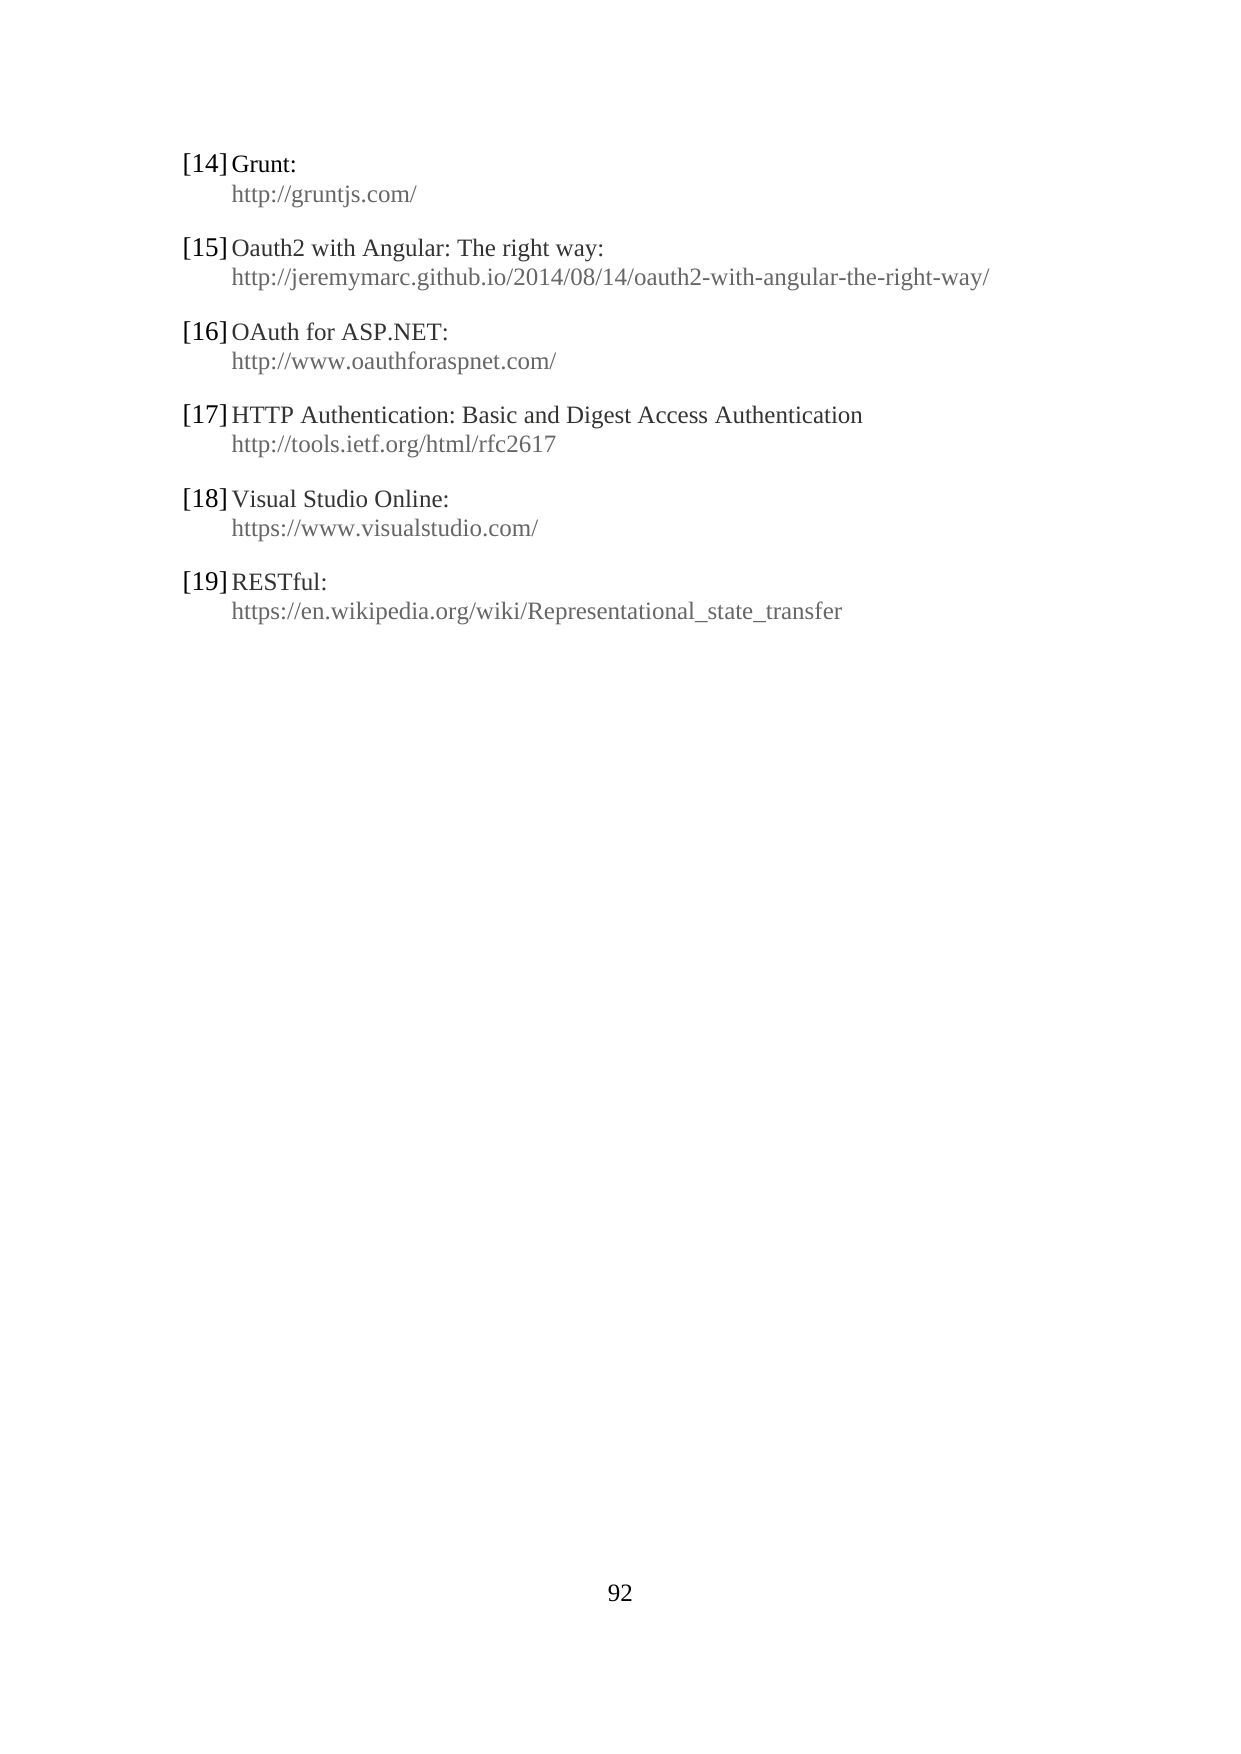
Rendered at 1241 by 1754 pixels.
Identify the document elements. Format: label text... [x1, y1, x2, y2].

list http://tools.ietf.org/html/rfc2617 [182, 429, 1093, 458]
list http://gruntjs.com/ [182, 179, 1093, 207]
list HTTP Authentication: Basic and Digest Access Authentication [182, 398, 1093, 429]
list Oauth2 with Angular: The right way: [182, 231, 1093, 262]
list https://www.visualstudio.com/ [182, 513, 1093, 542]
list Grunt: [182, 148, 1093, 179]
list RESTful: [182, 565, 1093, 596]
list Visual Studio Online: [182, 482, 1093, 513]
list http://www.oauthforaspnet.com/ [182, 346, 1093, 374]
list https://en.wikipedia.org/wiki/Representational_state_transfer [182, 596, 1093, 625]
list http://jeremymarc.github.io/2014/08/14/oauth2-with-angular-the-right-way/ [182, 262, 1093, 291]
list OAuth for ASP.NET: [182, 315, 1093, 346]
